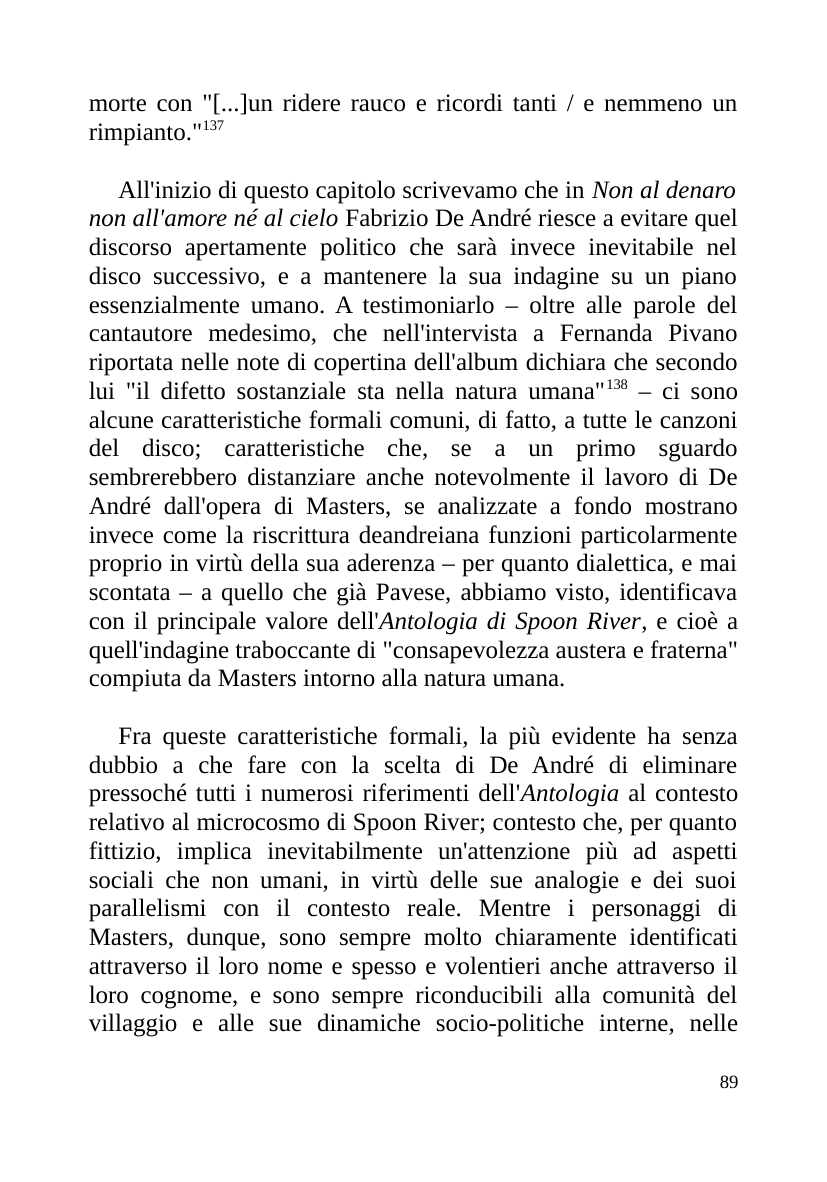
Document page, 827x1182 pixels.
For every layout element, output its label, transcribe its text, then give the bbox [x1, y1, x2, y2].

text morte con "[...]un ridere rauco e ricordi tanti / e nemmeno un rimpianto." [88, 88, 738, 146]
text Fra queste caratteristiche formali, la più evidente ha senza dubbio a che fare con la scelta di De André di eliminare pressoché tutti i numerosi riferimenti dell'Antologia al contesto relativo al microcosmo di Spoon River; contesto che, per quanto fittizio, implica inevitabilmente un'attenzione più ad aspetti sociali che non umani, in virtù delle sue analogie e dei suoi parallelismi con il contesto reale. Mentre i personaggi di Masters, dunque, sono sempre molto chiaramente identificati attraverso il loro nome e spesso e volentieri anche attraverso il loro cognome, e sono sempre riconducibili alla comunità del villaggio e alle sue dinamiche socio-politiche interne, nelle [88, 721, 738, 1037]
text All'inizio di questo capitolo scrivevamo che in Non al denaro non all'amore né al cielo Fabrizio De André riesce a evitare quel discorso apertamente politico che sarà invece inevitabile nel disco successivo, e a mantenere la sua indagine su un piano essenzialmente umano. A testimoniarlo – oltre alle parole del cantautore medesimo, che nell'intervista a Fernanda Pivano riportata nelle note di copertina dell'album dichiara che secondo lui "il difetto sostanziale sta nella natura umana" – ci sono alcune caratteristiche formali comuni, di fatto, a tutte le canzoni del disco; caratteristiche che, se a un primo sguardo sembrerebbero distanziare anche notevolmente il lavoro di De André dall'opera di Masters, se analizzate a fondo mostrano invece come la riscrittura deandreiana funzioni particolarmente proprio in virtù della sua aderenza – per quanto dialettica, e mai scontata – a quello che già Pavese, abbiamo visto, identificava con il principale valore dell'Antologia di Spoon River, e cioè a quell'indagine traboccante di "consapevolezza austera e fraterna" compiuta da Masters intorno alla natura umana. [88, 175, 738, 692]
